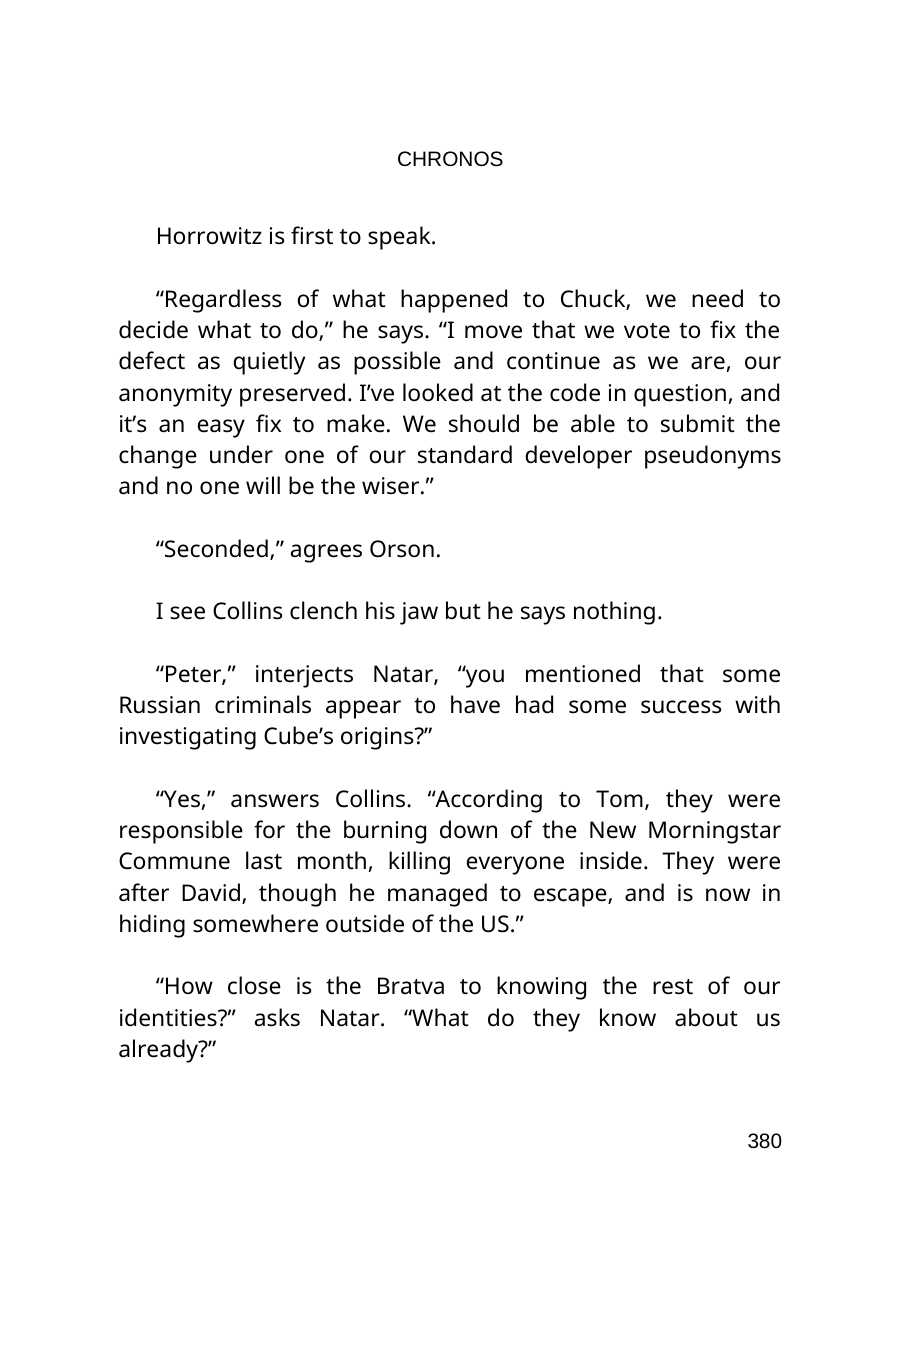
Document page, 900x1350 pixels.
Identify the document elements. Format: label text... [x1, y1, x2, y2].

text I see Collins clench his jaw but he says nothing. [118, 595, 782, 626]
text “Yes,” answers Collins. “According to Tom, they were responsible for the burning down of the New Morningstar Commune last month, killing everyone inside. They were after David, though he managed to escape, and is now in hiding somewhere outside of the US.” [118, 783, 782, 939]
text “Regardless of what happened to Chuck, we need to decide what to do,” he says. “I move that we vote to fix the defect as quietly as possible and continue as we are, our anonymity preserved. I’ve looked at the code in question, and it’s an easy fix to make. We should be able to submit the change under one of our standard developer pseudonyms and no one will be the wiser.” [118, 283, 782, 501]
text “Seconded,” agrees Orson. [118, 533, 782, 564]
text “Peter,” interjects Natar, “you mentioned that some Russian criminals appear to have had some success with investigating Cube’s origins?” [118, 658, 782, 751]
text “How close is the Bratva to knowing the rest of our identities?” asks Natar. “What do they know about us already?” [118, 970, 782, 1064]
text Horrowitz is first to speak. [118, 220, 782, 251]
